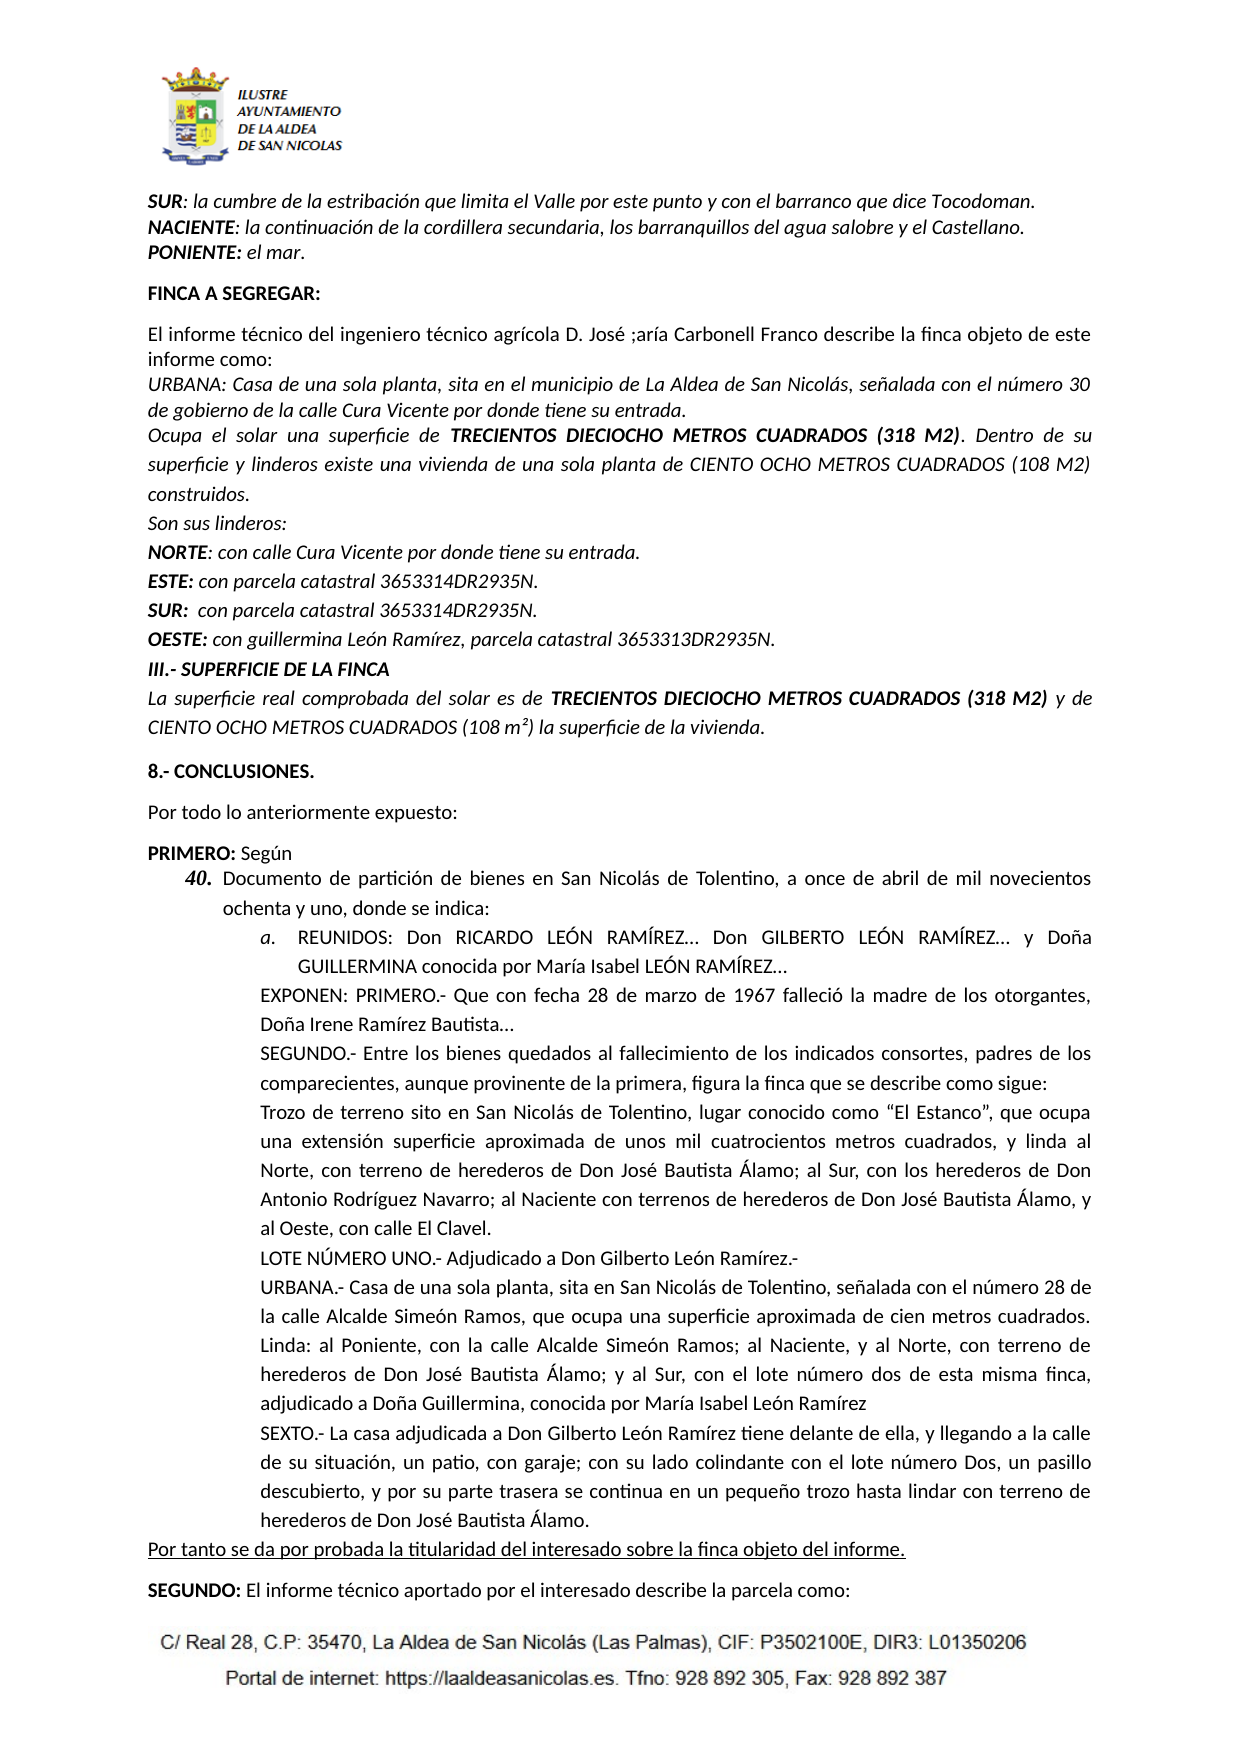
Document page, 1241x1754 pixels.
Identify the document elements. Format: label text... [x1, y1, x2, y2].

text SEGUNDO: El informe técnico aportado por el interesado describe la parcela como: [148, 1577, 1093, 1603]
text FINCA A SEGREGAR: [148, 280, 1093, 305]
text Ocupa el solar una superficie de TRECIENTOS DIECIOCHO METROS CUADRADOS (318 M2). Dentro de su superficie y linderos existe una vivienda de una sola planta de CIENTO OCHO METROS CUADRADOS (108 M2) construidos. [148, 422, 1093, 506]
text OESTE: con guillermina León Ramírez, parcela catastral 3653313DR2935N. [148, 627, 1093, 652]
text URBANA.- Casa de una sola planta, sita en San Nicolás de Tolentino, señalada con el número 28 de la calle Alcalde Simeón Ramos, que ocupa una superficie aproximada de cien metros cuadrados. Linda: al Poniente, con la calle Alcalde Simeón Ramos; al Naciente, y al Norte, con terreno de herederos de Don José Bautista Álamo; y al Sur, con el lote número dos de esta misma finca, adjudicado a Doña Guillermina, conocida por María Isabel León Ramírez [260, 1274, 1093, 1416]
text ESTE: con parcela catastral 3653314DR2935N. [148, 568, 1093, 594]
text 8.- CONCLUSIONES. [148, 758, 1093, 784]
text SEXTO.- La casa adjudicada a Don Gilberto León Ramírez tiene delante de ella, y llegando a la calle de su situación, un patio, con garaje; con su lado colindante con el lote número Dos, un pasillo descubierto, y por su parte trasera se continua en un pequeño trozo hasta lindar con terreno de herederos de Don José Bautista Álamo. [260, 1420, 1093, 1533]
text NACIENTE: la continuación de la cordillera secundaria, los barranquillos del agua salobre y el Castellano. [148, 214, 1093, 239]
text Son sus linderos: [148, 510, 1093, 535]
text NORTE: con calle Cura Vicente por donde tiene su entrada. [148, 539, 1093, 564]
text La superficie real comprobada del solar es de TRECIENTOS DIECIOCHO METROS CUADRADOS (318 M2) y de CIENTO OCHO METROS CUADRADOS (108 m²) la superficie de la vivienda. [148, 685, 1093, 739]
text Por tanto se da por probada la titularidad del interesado sobre la finca objeto del informe. [148, 1536, 1093, 1562]
text EXPONEN: PRIMERO.- Que con fecha 28 de marzo de 1967 falleció la madre de los otorgantes, Doña Irene Ramírez Bautista… [260, 982, 1093, 1037]
text SUR: la cumbre de la estribación que limita el Valle por este punto y con el barranco que dice Tocodoman. [148, 188, 1093, 214]
text Trozo de terreno sito en San Nicolás de Tolentino, lugar conocido como “El Estanco”, que ocupa una extensión superficie aproximada de unos mil cuatrocientos metros cuadrados, y linda al Norte, con terreno de herederos de Don José Bautista Álamo; al Sur, con los herederos de Don Antonio Rodríguez Navarro; al Naciente con terrenos de herederos de Don José Bautista Álamo, y al Oeste, con calle El Clavel. [260, 1099, 1093, 1241]
text SUR: con parcela catastral 3653314DR2935N. [148, 597, 1093, 623]
list REUNIDOS: Don RICARDO LEÓN RAMÍREZ… Don GILBERTO LEÓN RAMÍREZ… y Doña GUILLERMINA conocida por María Isabel LEÓN RAMÍREZ… [260, 924, 1093, 978]
text PRIMERO: Según [148, 840, 1093, 865]
list Documento de partición de bienes en San Nicolás de Tolentino, a once de abril de mil novecientos ochenta y uno, donde se indica: [185, 865, 1093, 920]
text LOTE NÚMERO UNO.- Adjudicado a Don Gilberto León Ramírez.- [260, 1245, 1093, 1270]
text PONIENTE: el mar. [148, 239, 1093, 265]
text III.- SUPERFICIE DE LA FINCA [148, 656, 1093, 681]
picture [148, 59, 358, 173]
text URBANA: Casa de una sola planta, sita en el municipio de La Aldea de San Nicolás, señalada con el número 30 de gobierno de la calle Cura Vicente por donde tiene su entrada. [148, 372, 1093, 422]
text El informe técnico del ingeniero técnico agrícola D. José ;aría Carbonell Franco describe la finca objeto de este informe como: [148, 321, 1093, 372]
text Por todo lo anteriormente expuesto: [148, 799, 1093, 825]
picture [148, 1626, 1034, 1694]
text SEGUNDO.- Entre los bienes quedados al fallecimiento de los indicados consortes, padres de los comparecientes, aunque provinente de la primera, figura la finca que se describe como sigue: [260, 1041, 1093, 1095]
